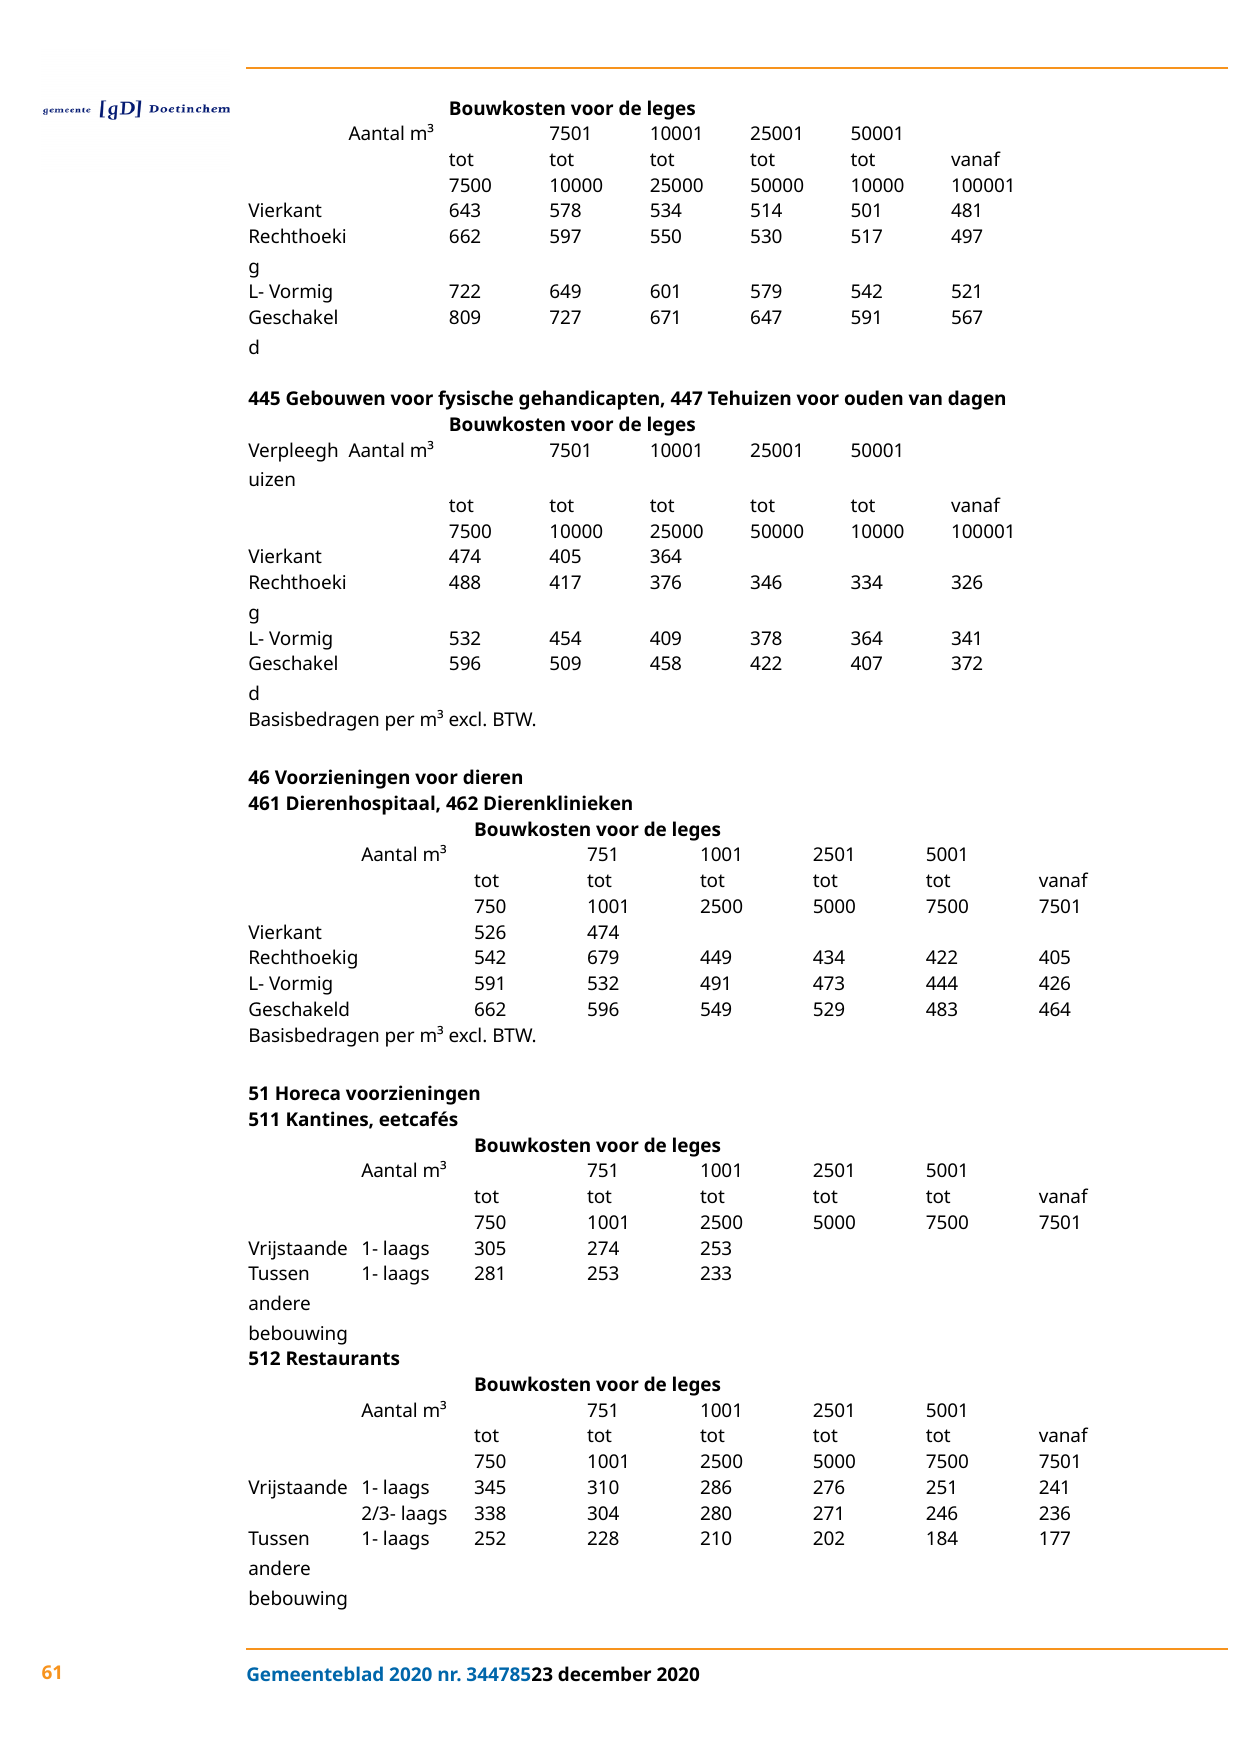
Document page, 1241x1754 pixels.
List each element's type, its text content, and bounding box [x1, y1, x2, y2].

table_cell 252 [474, 1526, 587, 1610]
table_cell 679 [587, 945, 700, 970]
table_cell 338 [474, 1500, 587, 1526]
table_cell Rechthoekig [248, 224, 348, 279]
table_cell [248, 1397, 361, 1423]
table_cell [813, 919, 926, 944]
table_cell 346 [750, 570, 850, 625]
table_cell 210 [700, 1526, 813, 1610]
table_cell [248, 121, 348, 146]
table_cell 7500 [449, 172, 549, 198]
table_cell 5000 [813, 1448, 926, 1474]
table_cell 458 [650, 651, 750, 706]
table_cell [248, 1371, 361, 1397]
table_cell [348, 95, 449, 121]
table_cell 532 [587, 970, 700, 996]
table_cell 497 [951, 224, 1051, 279]
table_cell Bouwkosten voor de leges [449, 95, 1051, 121]
table_cell tot [474, 1423, 587, 1448]
table_cell 549 [700, 996, 813, 1022]
table_cell [248, 1158, 361, 1183]
table_cell 643 [449, 198, 549, 223]
table_cell 517 [850, 224, 951, 279]
table_cell [248, 893, 361, 919]
table_cell [361, 1448, 474, 1474]
table_cell [750, 360, 850, 386]
table_cell Vrijstaande [248, 1474, 361, 1500]
table_cell tot [926, 868, 1038, 893]
table_cell 1- laags [361, 1235, 474, 1261]
table_cell 579 [750, 279, 850, 304]
table_cell 542 [850, 279, 951, 304]
table_cell 409 [650, 625, 750, 651]
table_cell Aantal m³ [348, 437, 449, 492]
table_cell 483 [926, 996, 1038, 1022]
table_cell vanaf [1039, 868, 1152, 893]
table_cell 5001 [926, 842, 1038, 867]
table_cell 100001 [951, 172, 1051, 198]
table_cell 5000 [813, 893, 926, 919]
table_cell tot [587, 1423, 700, 1448]
table_cell 405 [1039, 945, 1152, 970]
table_cell 305 [474, 1235, 587, 1261]
table_cell 5001 [926, 1397, 1038, 1423]
table_cell 25001 [750, 437, 850, 492]
table_cell tot [850, 146, 951, 172]
table_cell [1051, 279, 1152, 304]
table_cell 251 [926, 1474, 1038, 1500]
table_cell tot [449, 492, 549, 518]
table_cell [361, 1132, 474, 1158]
table_cell [1051, 570, 1152, 625]
table_cell [1039, 1397, 1152, 1423]
table_cell 526 [474, 919, 587, 944]
table_cell [348, 360, 449, 386]
table_cell tot [650, 146, 750, 172]
table_cell L- Vormig [248, 970, 361, 996]
table_cell 461 Dierenhospitaal, 462 Dierenklinieken [248, 790, 1152, 816]
table_cell 10000 [850, 518, 951, 544]
table_cell [750, 544, 850, 569]
table_cell 364 [850, 625, 951, 651]
table_cell [474, 842, 587, 867]
table_cell vanaf [951, 492, 1051, 518]
table_cell 7501 [1039, 893, 1152, 919]
table_cell [1051, 121, 1152, 146]
table_cell 7500 [926, 1448, 1038, 1474]
table_cell [549, 360, 649, 386]
table_cell Aantal m³ [361, 1158, 474, 1183]
table_cell [926, 1261, 1038, 1345]
table_cell 488 [449, 570, 549, 625]
table_header 51 Horeca voorzieningen [248, 1080, 1152, 1106]
table_cell [951, 544, 1051, 569]
table_cell [248, 95, 348, 121]
table_cell 1- laags [361, 1474, 474, 1500]
table_cell 376 [650, 570, 750, 625]
table_cell [1051, 492, 1152, 518]
table_cell 2501 [813, 842, 926, 867]
table_cell Vrijstaande [248, 1235, 361, 1261]
table_cell [813, 1235, 926, 1261]
table_cell 750 [474, 1448, 587, 1474]
table_cell 25000 [650, 172, 750, 198]
table_cell [1039, 1261, 1152, 1345]
table_cell [348, 198, 449, 223]
table_cell [951, 121, 1051, 146]
table_cell 5001 [926, 1158, 1038, 1183]
table_cell 2500 [700, 893, 813, 919]
table_cell 591 [850, 305, 951, 360]
table_cell 50000 [750, 172, 850, 198]
table_cell 286 [700, 1474, 813, 1500]
table_cell 7501 [1039, 1209, 1152, 1235]
table_cell 50001 [850, 437, 951, 492]
table_cell [951, 360, 1051, 386]
table_cell 2501 [813, 1158, 926, 1183]
table_cell 7501 [549, 437, 649, 492]
table_cell 521 [951, 279, 1051, 304]
table_cell 253 [587, 1261, 700, 1345]
table_cell [248, 146, 348, 172]
table_cell 405 [549, 544, 649, 569]
table_cell [1051, 437, 1152, 492]
table_cell 750 [474, 893, 587, 919]
table_cell 236 [1039, 1500, 1152, 1526]
table_cell tot [650, 492, 750, 518]
table_cell [1051, 386, 1152, 411]
table_cell [650, 360, 750, 386]
table_cell L- Vormig [248, 279, 348, 304]
table_cell tot [474, 868, 587, 893]
table_cell [348, 651, 449, 706]
table_cell 241 [1039, 1474, 1152, 1500]
table_cell [348, 305, 449, 360]
table_cell [361, 970, 474, 996]
table_cell tot [700, 1183, 813, 1209]
table_cell [1039, 1235, 1152, 1261]
table_cell 454 [549, 625, 649, 651]
table_cell 233 [700, 1261, 813, 1345]
table_cell 578 [549, 198, 649, 223]
table_cell tot [587, 1183, 700, 1209]
table_cell [348, 224, 449, 279]
table_cell 100001 [951, 518, 1051, 544]
table_cell Verpleeghuizen [248, 437, 348, 492]
table_cell 567 [951, 305, 1051, 360]
table_cell 727 [549, 305, 649, 360]
table_cell 649 [549, 279, 649, 304]
table_cell 25000 [650, 518, 750, 544]
table_cell [1051, 360, 1152, 386]
table_cell 449 [700, 945, 813, 970]
table_cell [361, 893, 474, 919]
table_cell [1051, 95, 1152, 121]
table_cell Tussen andere bebouwing [248, 1526, 361, 1610]
table_cell [348, 279, 449, 304]
table_cell 50000 [750, 518, 850, 544]
table_cell 2/3- laags [361, 1500, 474, 1526]
table_cell [700, 919, 813, 944]
table_cell [1051, 625, 1152, 651]
table_cell 1001 [700, 842, 813, 867]
table_cell 2501 [813, 1397, 926, 1423]
table_cell 751 [587, 1158, 700, 1183]
table_cell 422 [926, 945, 1038, 970]
table_cell [1039, 919, 1152, 944]
table_cell 509 [549, 651, 649, 706]
table_cell tot [750, 146, 850, 172]
table_cell 514 [750, 198, 850, 223]
table_cell Geschakeld [248, 651, 348, 706]
table_cell 444 [926, 970, 1038, 996]
table_cell Bouwkosten voor de leges [474, 816, 1152, 842]
table_cell 7500 [926, 1209, 1038, 1235]
table_cell 10000 [549, 518, 649, 544]
table_cell [361, 945, 474, 970]
table_cell [474, 1397, 587, 1423]
table_cell 434 [813, 945, 926, 970]
table_cell Geschakeld [248, 305, 348, 360]
table_cell tot [926, 1183, 1038, 1209]
table_cell 25001 [750, 121, 850, 146]
table_cell [1039, 1158, 1152, 1183]
table_cell [348, 146, 449, 172]
table_cell Aantal m³ [361, 1397, 474, 1423]
table_cell 7501 [549, 121, 649, 146]
table_cell tot [474, 1183, 587, 1209]
table_cell 2500 [700, 1209, 813, 1235]
table_cell tot [926, 1423, 1038, 1448]
table_cell [449, 437, 549, 492]
table_cell 253 [700, 1235, 813, 1261]
table_cell [248, 1183, 361, 1209]
table_cell 671 [650, 305, 750, 360]
table_cell [348, 544, 449, 569]
table_cell 372 [951, 651, 1051, 706]
table_cell Vierkant [248, 919, 361, 944]
table_cell 1001 [700, 1397, 813, 1423]
table_cell [1051, 518, 1152, 544]
table_cell vanaf [1039, 1183, 1152, 1209]
table_cell [248, 1500, 361, 1526]
table_cell L- Vormig [248, 625, 348, 651]
table_cell [1051, 146, 1152, 172]
table_cell [348, 172, 449, 198]
table_cell 512 Restaurants [248, 1345, 1152, 1371]
picture [41, 47, 231, 172]
table_cell 809 [449, 305, 549, 360]
table_cell Vierkant [248, 544, 348, 569]
table_cell [926, 919, 1038, 944]
table_cell 10000 [850, 172, 951, 198]
table_cell [1051, 172, 1152, 198]
table_cell [926, 1235, 1038, 1261]
table_cell 591 [474, 970, 587, 996]
table_cell 1- laags [361, 1261, 474, 1345]
table_cell [348, 411, 449, 437]
table_cell [248, 492, 348, 518]
table_cell [1051, 224, 1152, 279]
table_cell tot [700, 1423, 813, 1448]
table_cell 1001 [587, 1448, 700, 1474]
table_cell [248, 360, 348, 386]
table_cell [361, 868, 474, 893]
table_cell 529 [813, 996, 926, 1022]
table_cell [449, 121, 549, 146]
table_cell [248, 1448, 361, 1474]
table_cell 2500 [700, 1448, 813, 1474]
table_cell tot [813, 868, 926, 893]
table_cell tot [549, 146, 649, 172]
table_cell Rechthoekig [248, 945, 361, 970]
table_cell 501 [850, 198, 951, 223]
table_cell Basisbedragen per m³ excl. BTW. [248, 1022, 1152, 1047]
table_cell 751 [587, 842, 700, 867]
table_cell 7501 [1039, 1448, 1152, 1474]
table_cell 473 [813, 970, 926, 996]
table_cell Basisbedragen per m³ excl. BTW. [248, 706, 1051, 732]
table_cell tot [700, 868, 813, 893]
table_cell 5000 [813, 1209, 926, 1235]
table_cell 304 [587, 1500, 700, 1526]
table_cell [361, 816, 474, 842]
table_cell [248, 411, 348, 437]
table_cell 276 [813, 1474, 926, 1500]
table_cell 228 [587, 1526, 700, 1610]
table_cell 10000 [549, 172, 649, 198]
table_cell 491 [700, 970, 813, 996]
table_cell [248, 842, 361, 867]
table_cell 662 [449, 224, 549, 279]
table_cell 662 [474, 996, 587, 1022]
table_cell 274 [587, 1235, 700, 1261]
table_cell [1039, 842, 1152, 867]
table_cell 280 [700, 1500, 813, 1526]
table_cell tot [813, 1183, 926, 1209]
table_cell [449, 360, 549, 386]
table_cell 722 [449, 279, 549, 304]
table_cell [850, 360, 951, 386]
table_cell [361, 1209, 474, 1235]
table_cell tot [750, 492, 850, 518]
table_cell [1051, 411, 1152, 437]
table_cell Aantal m³ [361, 842, 474, 867]
table_cell 422 [750, 651, 850, 706]
table_cell 378 [750, 625, 850, 651]
table_cell tot [549, 492, 649, 518]
table_cell 341 [951, 625, 1051, 651]
table_cell [1051, 706, 1152, 732]
table_cell 1001 [587, 893, 700, 919]
table_cell [361, 1183, 474, 1209]
table_cell Vierkant [248, 198, 348, 223]
table_cell 445 Gebouwen voor fysische gehandicapten, 447 Tehuizen voor ouden van dagen [248, 386, 1051, 411]
table_cell 50001 [850, 121, 951, 146]
table_cell 1001 [700, 1158, 813, 1183]
table_cell tot [449, 146, 549, 172]
table_cell 407 [850, 651, 951, 706]
table_cell Geschakeld [248, 996, 361, 1022]
table_cell [1051, 651, 1152, 706]
table_cell [1051, 198, 1152, 223]
table_cell [1051, 544, 1152, 569]
table_cell 1- laags [361, 1526, 474, 1610]
table_cell [248, 1423, 361, 1448]
table_cell Rechthoekig [248, 570, 348, 625]
table_cell tot [850, 492, 951, 518]
table_cell 7500 [926, 893, 1038, 919]
table_cell 246 [926, 1500, 1038, 1526]
table_cell 464 [1039, 996, 1152, 1022]
table_cell 550 [650, 224, 750, 279]
table_cell 532 [449, 625, 549, 651]
table_cell [248, 1209, 361, 1235]
table_cell 10001 [650, 121, 750, 146]
table_cell 364 [650, 544, 750, 569]
table_cell [348, 492, 449, 518]
table_cell 751 [587, 1397, 700, 1423]
table_cell [248, 868, 361, 893]
table_cell Aantal m³ [348, 121, 449, 146]
table_cell 334 [850, 570, 951, 625]
table_cell 511 Kantines, eetcafés [248, 1106, 1152, 1132]
table_cell 474 [449, 544, 549, 569]
table_cell 281 [474, 1261, 587, 1345]
table_cell 202 [813, 1526, 926, 1610]
table_cell 534 [650, 198, 750, 223]
table_cell [248, 518, 348, 544]
table_cell [348, 518, 449, 544]
table_cell [1051, 305, 1152, 360]
table_cell Tussen andere bebouwing [248, 1261, 361, 1345]
table_cell 426 [1039, 970, 1152, 996]
table_cell 647 [750, 305, 850, 360]
table_cell 481 [951, 198, 1051, 223]
table_cell 597 [549, 224, 649, 279]
table_cell 596 [449, 651, 549, 706]
table_cell 474 [587, 919, 700, 944]
table_cell tot [587, 868, 700, 893]
table_cell vanaf [1039, 1423, 1152, 1448]
table_cell 601 [650, 279, 750, 304]
table_cell 1001 [587, 1209, 700, 1235]
table_cell 542 [474, 945, 587, 970]
table_cell [248, 172, 348, 198]
table_cell [361, 1371, 474, 1397]
table_cell 326 [951, 570, 1051, 625]
table_cell [474, 1158, 587, 1183]
table_cell 345 [474, 1474, 587, 1500]
table_cell 184 [926, 1526, 1038, 1610]
table_cell Bouwkosten voor de leges [474, 1132, 1152, 1158]
table_cell [361, 919, 474, 944]
table_cell [348, 625, 449, 651]
table_cell tot [813, 1423, 926, 1448]
table_cell 7500 [449, 518, 549, 544]
table_cell 310 [587, 1474, 700, 1500]
table_cell 596 [587, 996, 700, 1022]
table_header 46 Voorzieningen voor dieren [248, 765, 1152, 790]
table_cell [248, 1132, 361, 1158]
table_cell [361, 1423, 474, 1448]
table_cell 177 [1039, 1526, 1152, 1610]
table_cell Bouwkosten voor de leges [449, 411, 1051, 437]
table_cell Bouwkosten voor de leges [474, 1371, 1152, 1397]
table_cell [813, 1261, 926, 1345]
table_cell [850, 544, 951, 569]
table_cell [361, 996, 474, 1022]
table_cell 271 [813, 1500, 926, 1526]
table_cell vanaf [951, 146, 1051, 172]
table_cell 10001 [650, 437, 750, 492]
table_cell [951, 437, 1051, 492]
table_cell 750 [474, 1209, 587, 1235]
table_cell 417 [549, 570, 649, 625]
table_cell [348, 570, 449, 625]
table_cell [248, 816, 361, 842]
table_cell 530 [750, 224, 850, 279]
